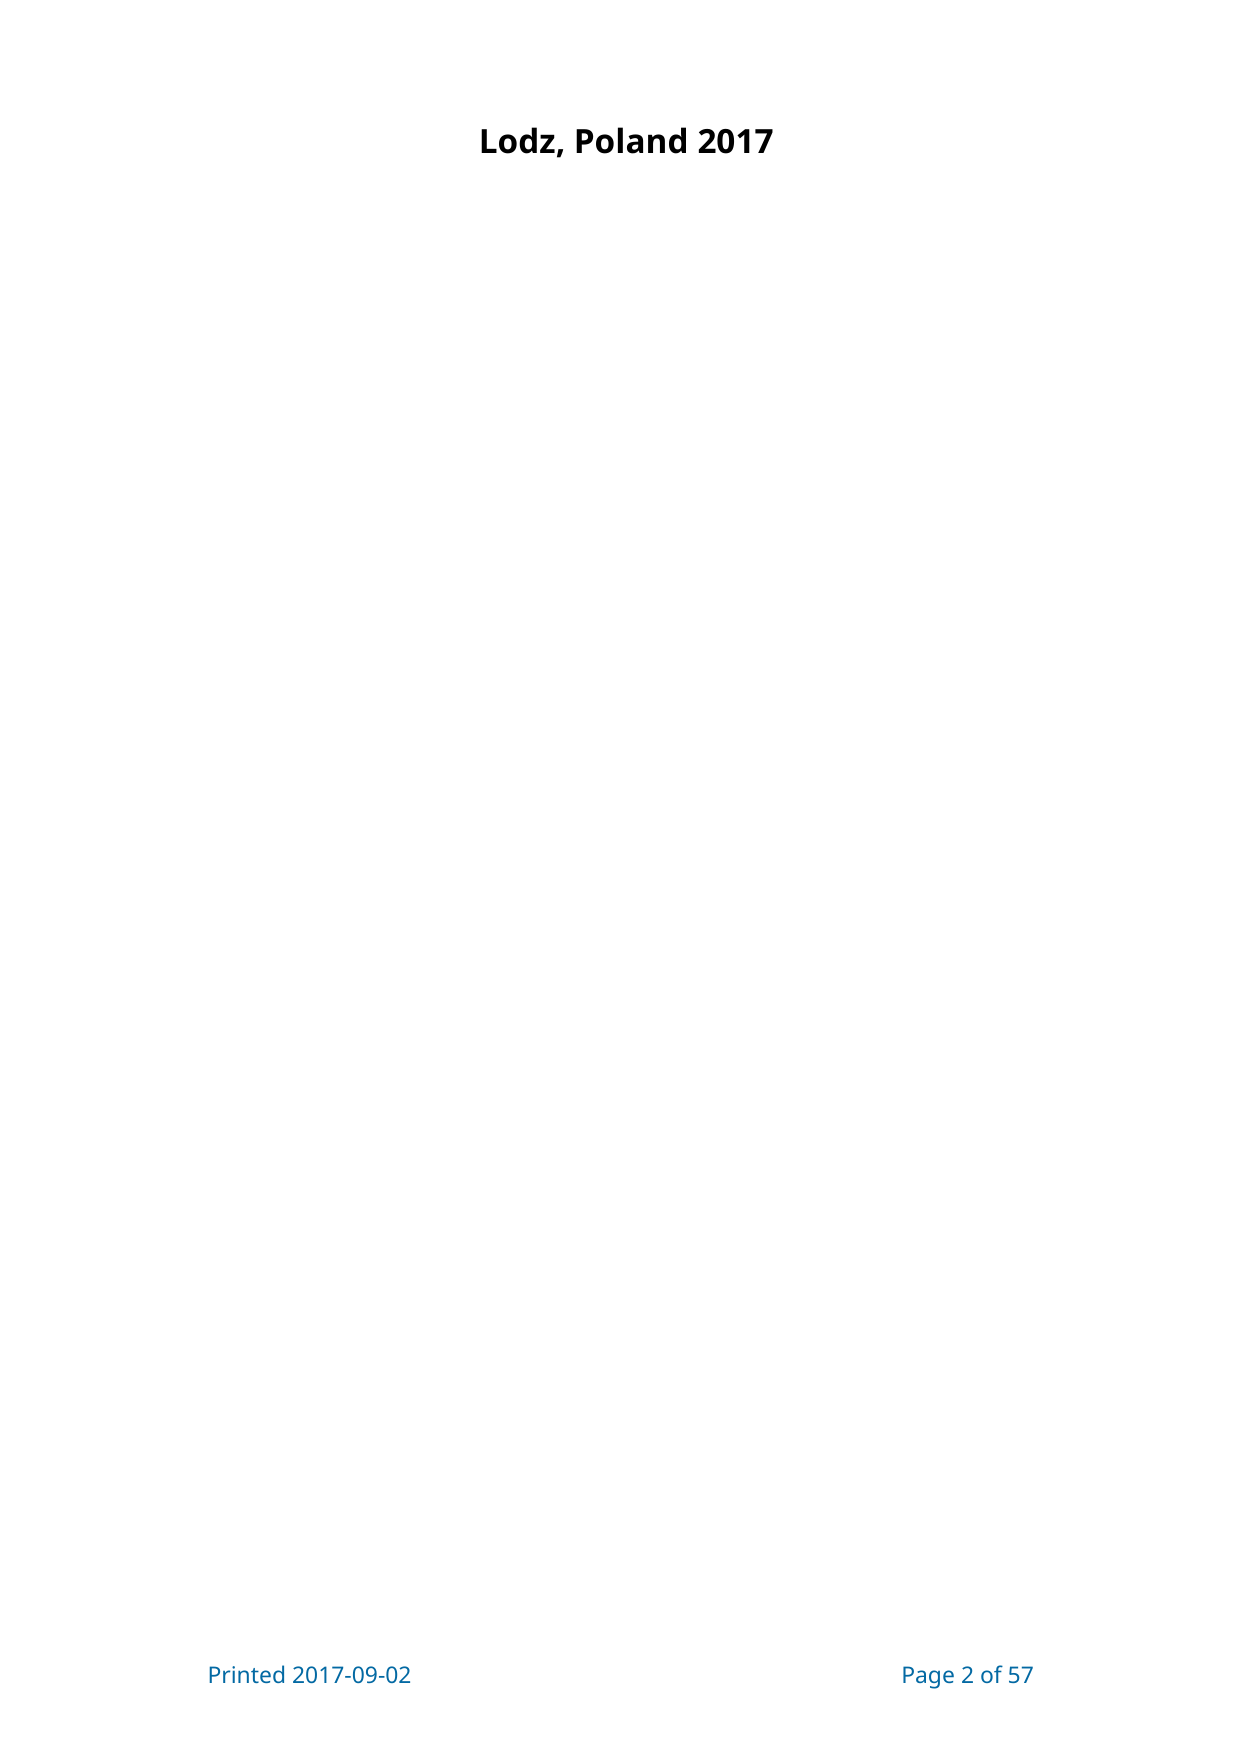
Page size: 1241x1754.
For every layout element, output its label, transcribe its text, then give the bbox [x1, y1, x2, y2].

text Lodz, Poland 2017 [118, 118, 1122, 163]
